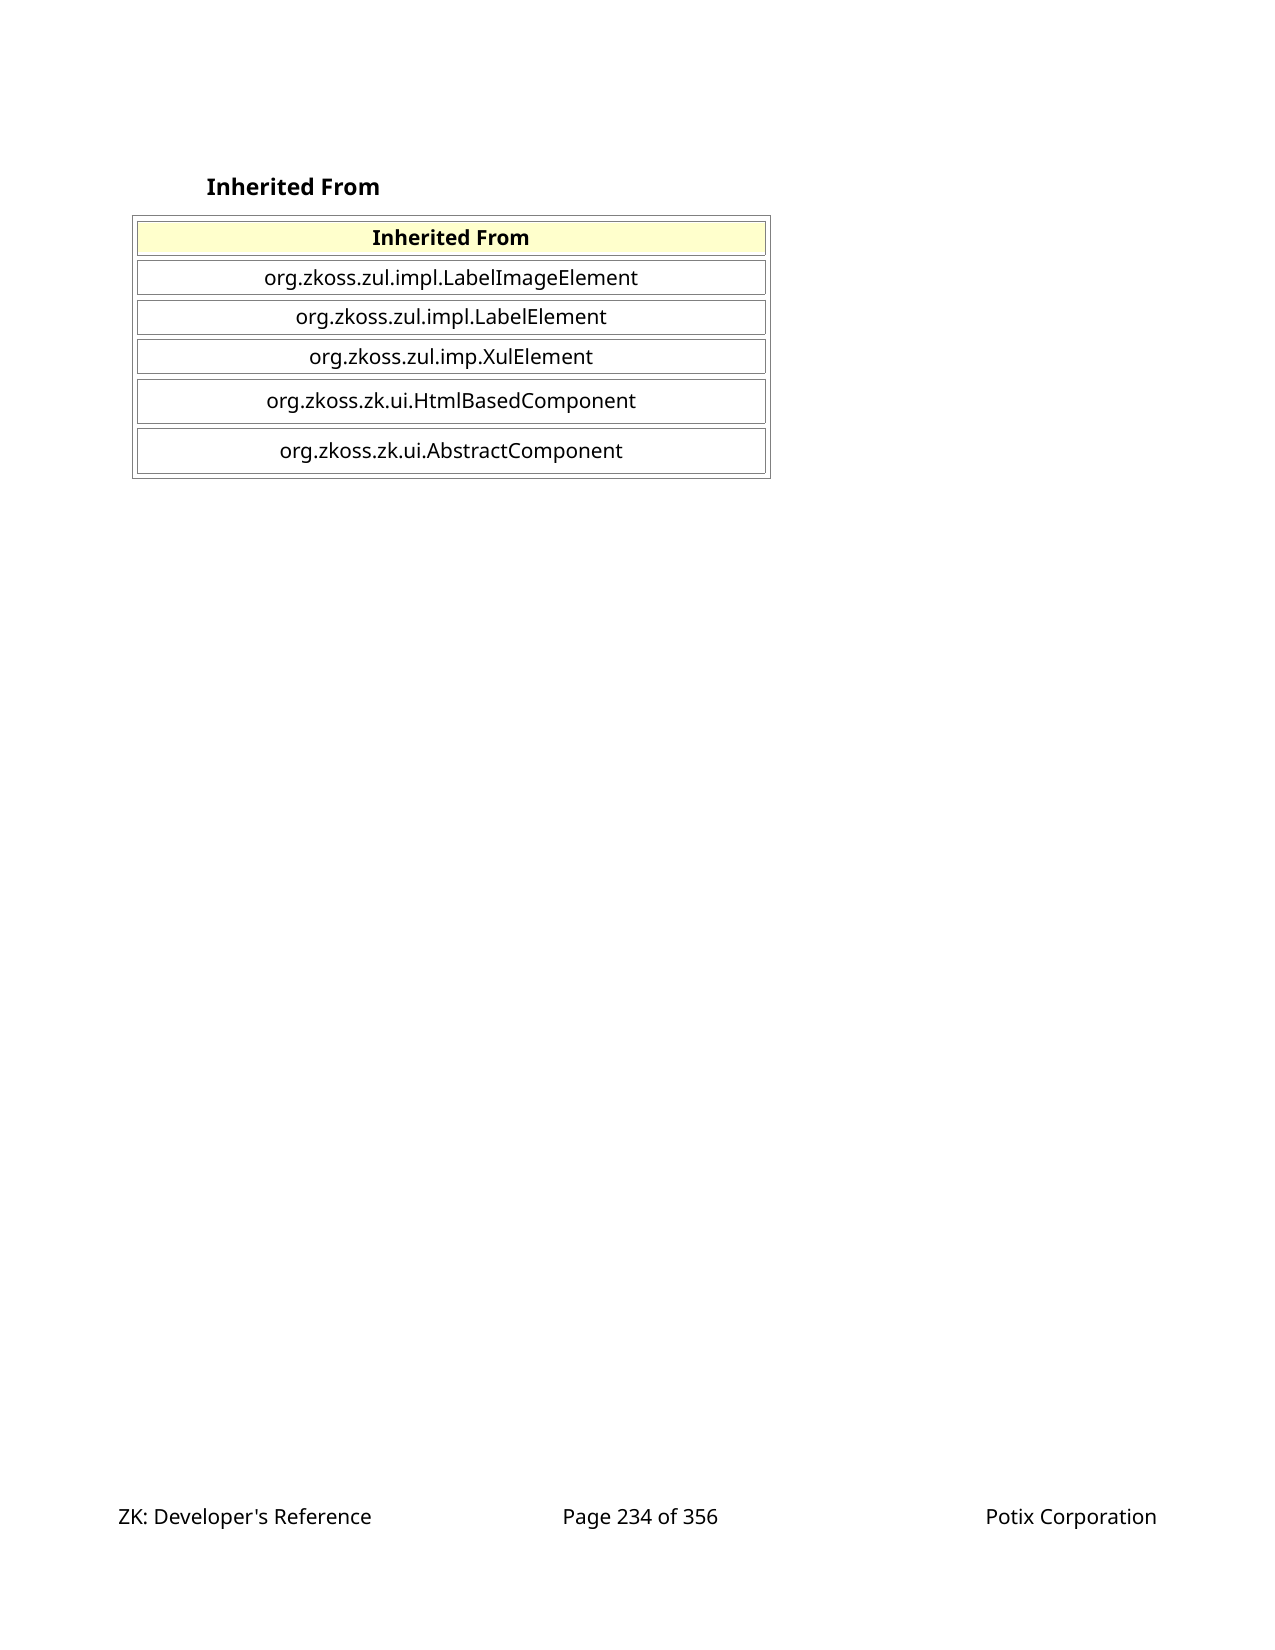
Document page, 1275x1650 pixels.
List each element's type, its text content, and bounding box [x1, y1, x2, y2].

subtitle Inherited From [207, 171, 1157, 203]
table_cell org.zkoss.zk.ui.HtmlBasedComponent [134, 373, 768, 423]
table_cell org.zkoss.zk.ui.AbstractComponent [134, 423, 768, 473]
table_header Inherited From [134, 216, 768, 254]
table_cell org.zkoss.zul.imp.XulElement [134, 334, 768, 373]
table_cell org.zkoss.zul.impl.LabelElement [134, 294, 768, 333]
table_cell org.zkoss.zul.impl.LabelImageElement [134, 255, 768, 294]
